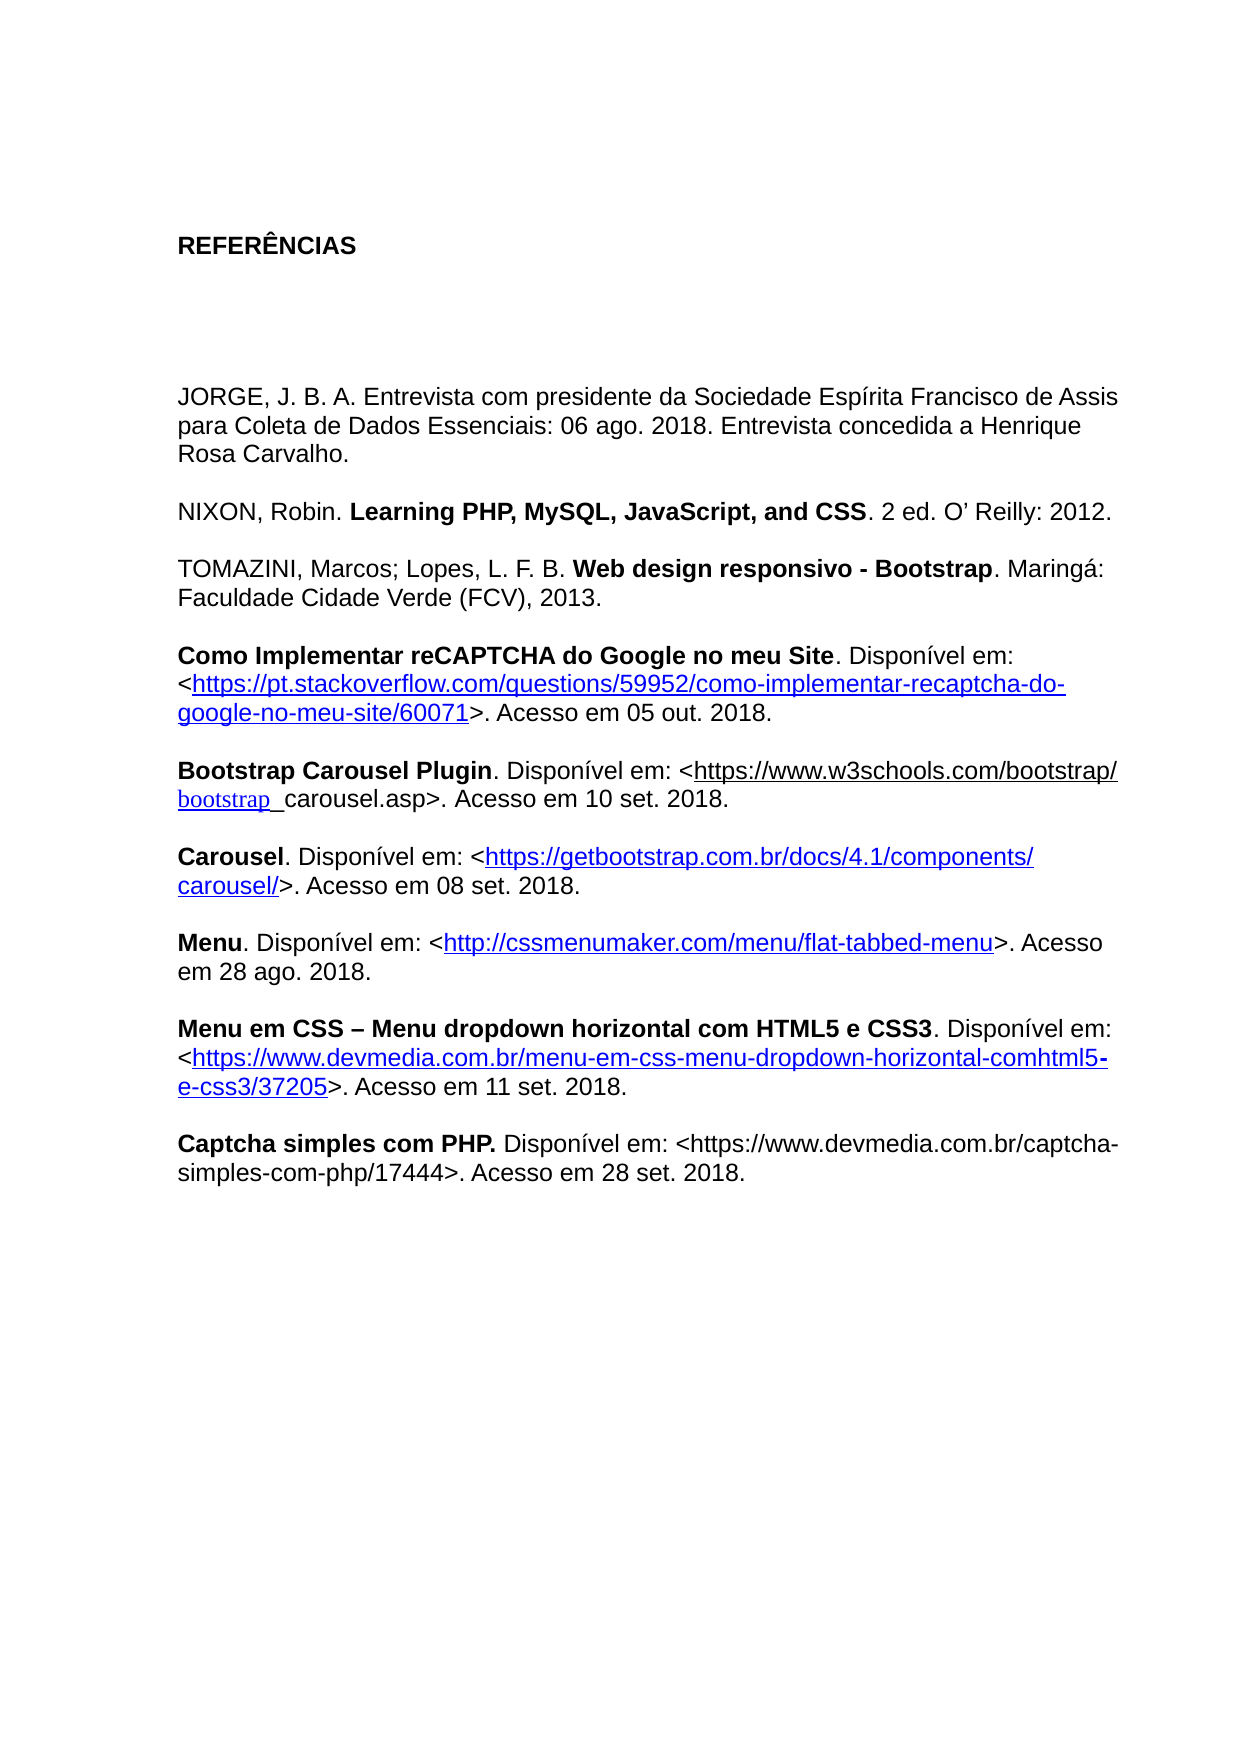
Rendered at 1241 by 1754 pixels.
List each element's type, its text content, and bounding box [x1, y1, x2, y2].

text Captcha simples com PHP. Disponível em: <https://www.devmedia.com.br/captcha-simples-com-php/17444>. Acesso em 28 set. 2018. [177, 1129, 1122, 1187]
text Carousel. Disponível em: <https://getbootstrap.com.br/docs/4.1/components/ [177, 842, 1122, 871]
list JORGE, J. B. A. Entrevista com presidente da Sociedade Espírita Francisco de Assis para Coleta de Dados Essenciais: 06 ago. 2018. Entrevista concedida a Henrique Rosa Carvalho. [177, 382, 1122, 468]
text REFERÊNCIAS [177, 231, 1122, 260]
list TOMAZINI, Marcos; Lopes, L. F. B. Web design responsivo - Bootstrap. Maringá: Faculdade Cidade Verde (FCV), 2013. [177, 554, 1122, 612]
text carousel/>. Acesso em 08 set. 2018. [177, 871, 1122, 899]
text bootstrap_carousel.asp>. Acesso em 10 set. 2018. [177, 784, 1122, 813]
text Menu em CSS – Menu dropdown horizontal com HTML5 e CSS3. Disponível em: <https://www.devmedia.com.br/menu-em-css-menu-dropdown-horizontal-comhtml5-e-css3/37205>. Acesso em 11 set. 2018. [177, 1014, 1122, 1101]
list NIXON, Robin. Learning PHP, MySQL, JavaScript, and CSS. 2 ed. O’ Reilly: 2012. [177, 497, 1122, 526]
text Bootstrap Carousel Plugin. Disponível em: <https://www.w3schools.com/bootstrap/ [177, 756, 1122, 784]
list Como Implementar reCAPTCHA do Google no meu Site. Disponível em: <https://pt.stackoverflow.com/questions/59952/como-implementar-recaptcha-do-google-no-meu-site/60071>. Acesso em 05 out. 2018. [177, 641, 1122, 727]
text Menu. Disponível em: <http://cssmenumaker.com/menu/flat-tabbed-menu>. Acesso em 28 ago. 2018. [177, 928, 1122, 986]
